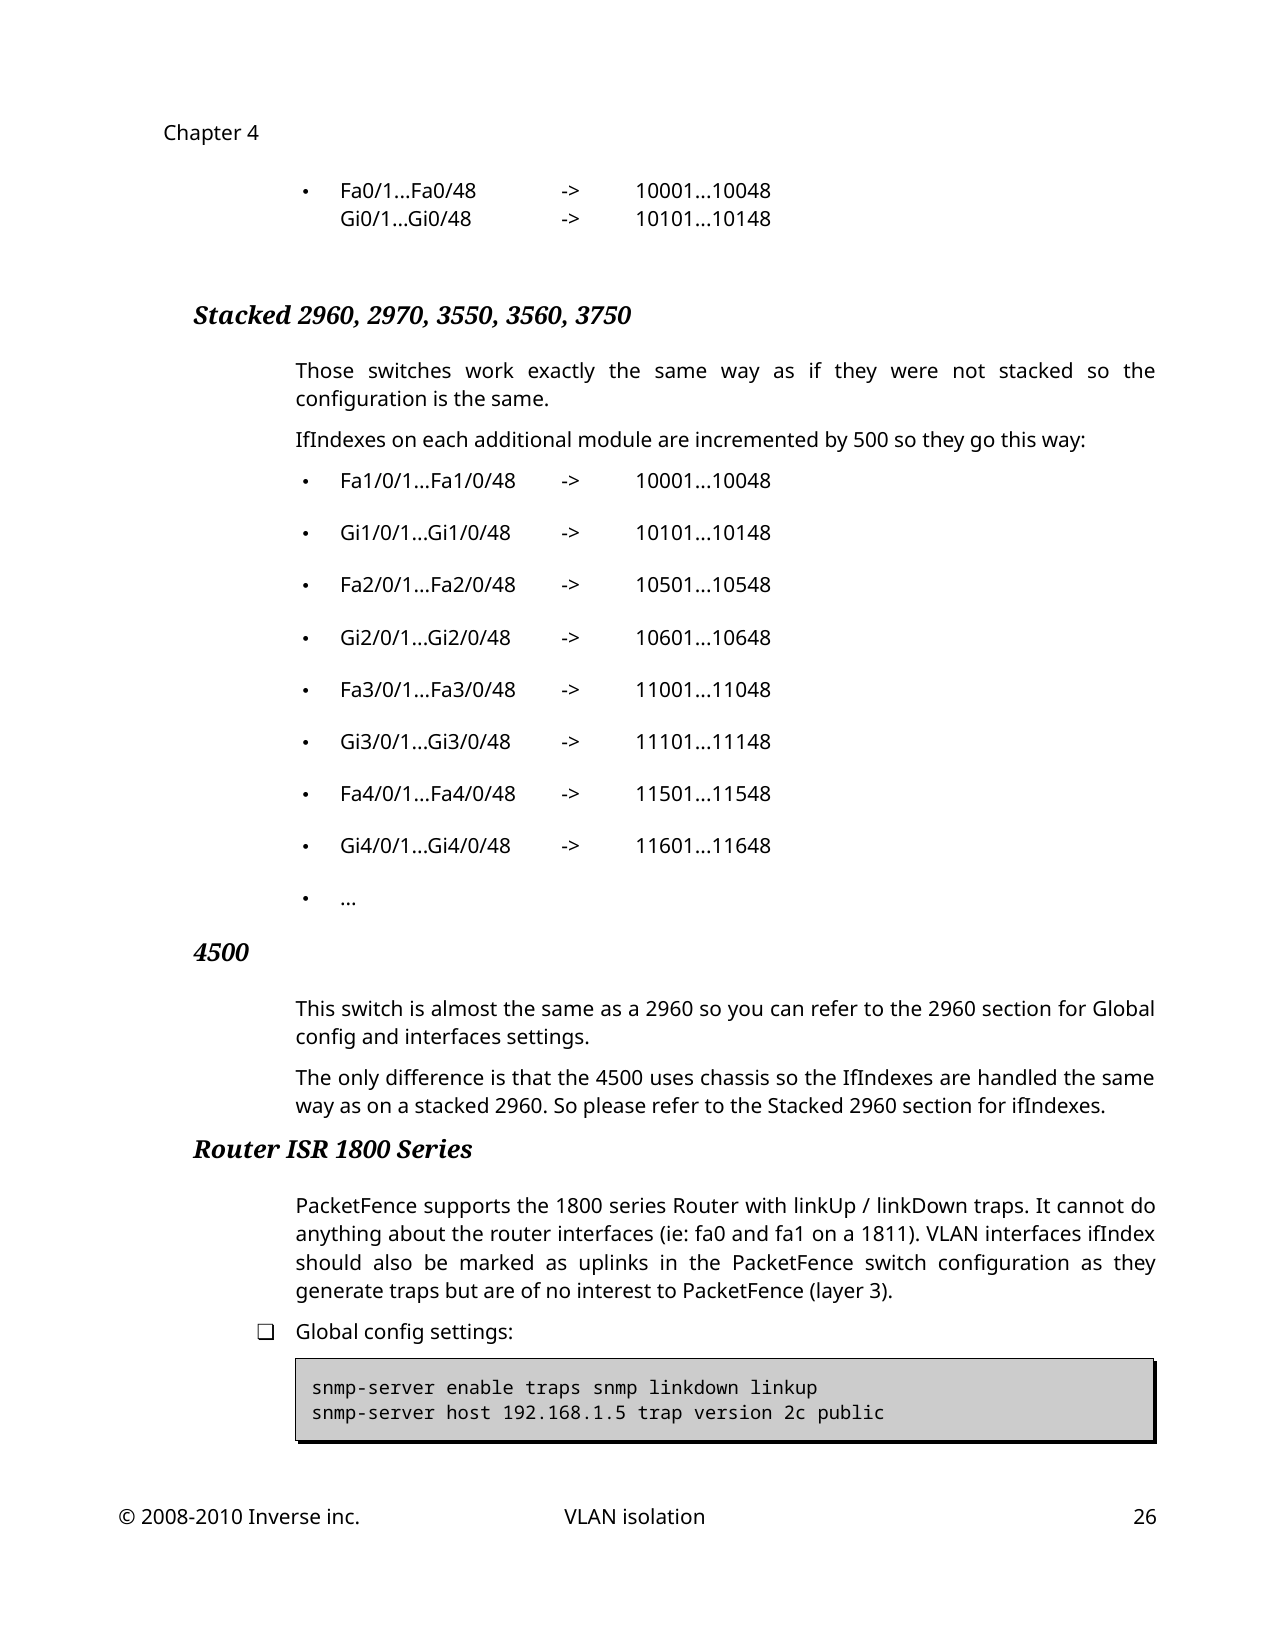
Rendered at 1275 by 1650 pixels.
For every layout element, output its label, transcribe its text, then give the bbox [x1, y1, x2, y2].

list Fa2/0/1...Fa2/0/48 -> 10501...10548 [302, 571, 1157, 599]
text PacketFence supports the 1800 series Router with linkUp / linkDown traps. It cannot do anything about the router interfaces (ie: fa0 and fa1 on a 1811). VLAN interfaces ifIndex should also be marked as uplinks in the PacketFence switch configuration as they generate traps but are of no interest to PacketFence (layer 3). [295, 1191, 1157, 1305]
list Gi3/0/1...Gi3/0/48 -> 11101...11148 [302, 727, 1157, 755]
list Gi4/0/1...Gi4/0/48 -> 11601...11648 [302, 831, 1157, 859]
list Fa3/0/1...Fa3/0/48 -> 11001...11048 [302, 675, 1157, 703]
list ❏ Global config settings: [256, 1317, 1157, 1346]
list Fa1/0/1...Fa1/0/48 -> 10001...10048 [302, 466, 1157, 495]
list Gi1/0/1...Gi1/0/48 -> 10101...10148 [302, 518, 1157, 547]
text IfIndexes on each additional module are incremented by 500 so they go this way: [295, 425, 1157, 454]
list Fa4/0/1...Fa4/0/48 -> 11501...11548 [302, 779, 1157, 807]
text This switch is almost the same as a 2960 so you can refer to the 2960 section for Global config and interfaces settings. [295, 994, 1157, 1051]
list Gi2/0/1...Gi2/0/48 -> 10601...10648 [302, 623, 1157, 651]
text The only difference is that the 4500 uses chassis so the IfIndexes are handled the same way as on a stacked 2960. So please refer to the Stacked 2960 section for ifIndexes. [295, 1063, 1157, 1120]
text snmp-server enable traps snmp linkdown linkup snmp-server host 192.168.1.5 trap version 2c public [296, 1359, 1153, 1440]
list Fa0/1...Fa0/48 -> 10001...10048 Gi0/1...Gi0/48 -> 10101...10148 [302, 176, 1157, 233]
subtitle 4500 [156, 935, 1157, 969]
text Those switches work exactly the same way as if they were not stacked so the configuration is the same. [295, 356, 1157, 413]
subtitle Router ISR 1800 Series [156, 1132, 1157, 1166]
subtitle Stacked 2960, 2970, 3550, 3560, 3750 [156, 297, 1157, 331]
list ... [302, 883, 1157, 911]
